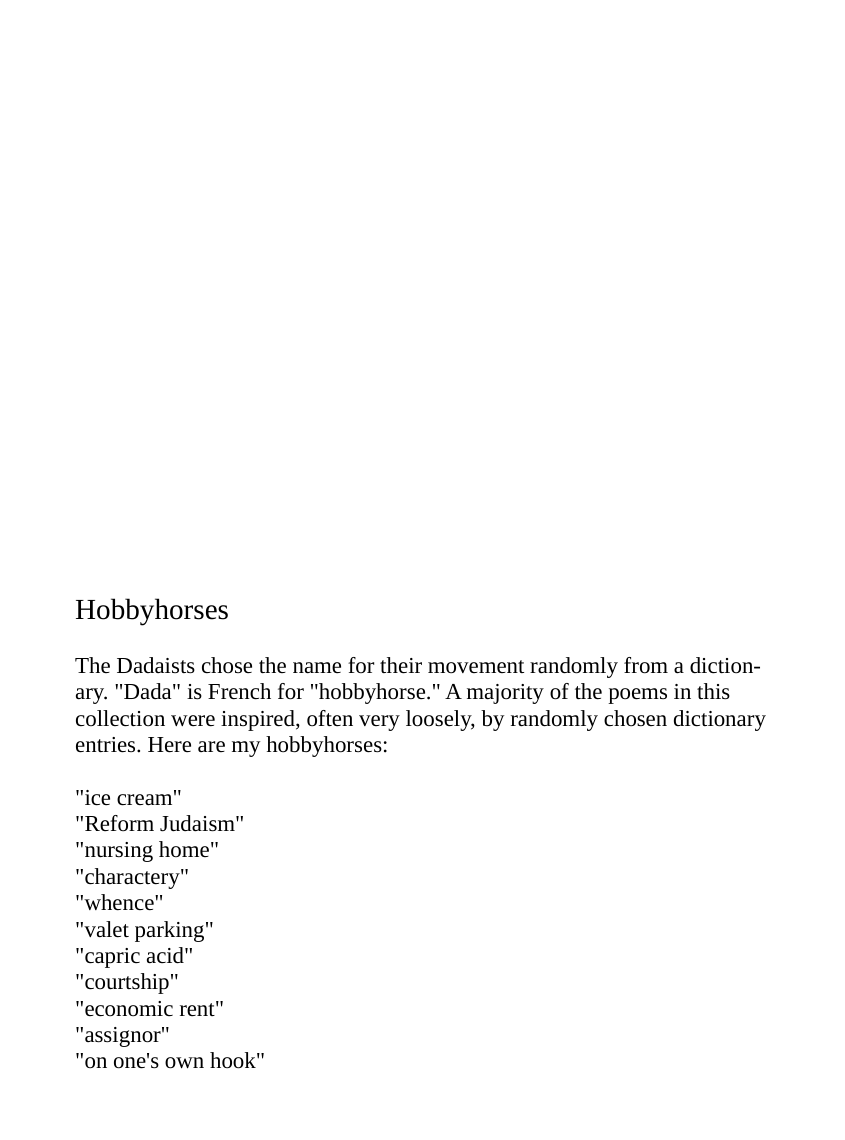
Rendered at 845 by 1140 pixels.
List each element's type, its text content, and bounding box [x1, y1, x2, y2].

text "nursing home" [75, 837, 769, 863]
text "Reform Judaism" [75, 810, 769, 837]
text "ice cream" [75, 784, 769, 810]
text "capric acid" [75, 942, 769, 968]
text "valet parking" [75, 916, 769, 942]
text "on one's own hook" [75, 1047, 769, 1074]
text "economic rent" [75, 995, 769, 1021]
text "assignor" [75, 1021, 769, 1047]
text "whence" [75, 889, 769, 916]
text "courtship" [75, 968, 769, 995]
text The Dadaists chose the name for their movement randomly from a diction-ary. "Dada" is French for "hobbyhorse." A majority of the poems in this collection were inspired, often very loosely, by randomly chosen dictionary entries. Here are my hobbyhorses: [75, 652, 769, 757]
text Hobbyhorses [75, 592, 769, 626]
text "charactery" [75, 863, 769, 889]
